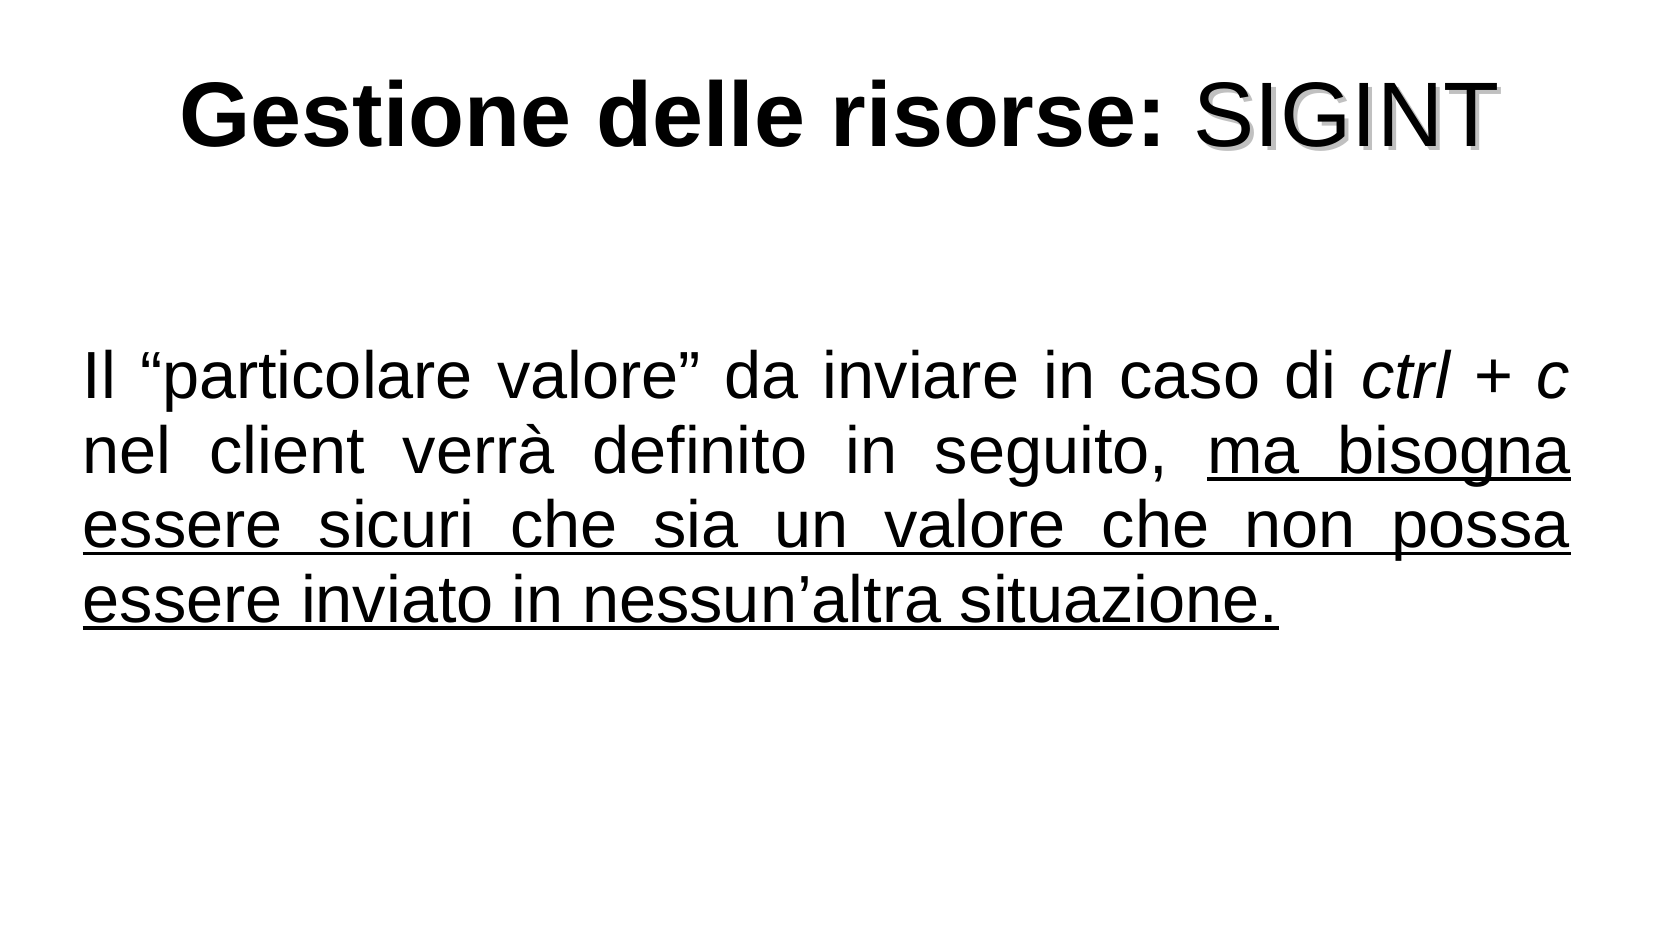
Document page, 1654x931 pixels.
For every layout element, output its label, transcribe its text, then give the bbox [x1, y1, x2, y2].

title Gestione delle risorse: SIGINT [82, 37, 1571, 193]
subtitle Il “particolare valore” da inviare in caso di ctrl + c nel client verrà definito in seguito, ma bisogna essere sicuri che sia un valore che non possa essere inviato in nessun’altra situazione. [82, 217, 1571, 758]
